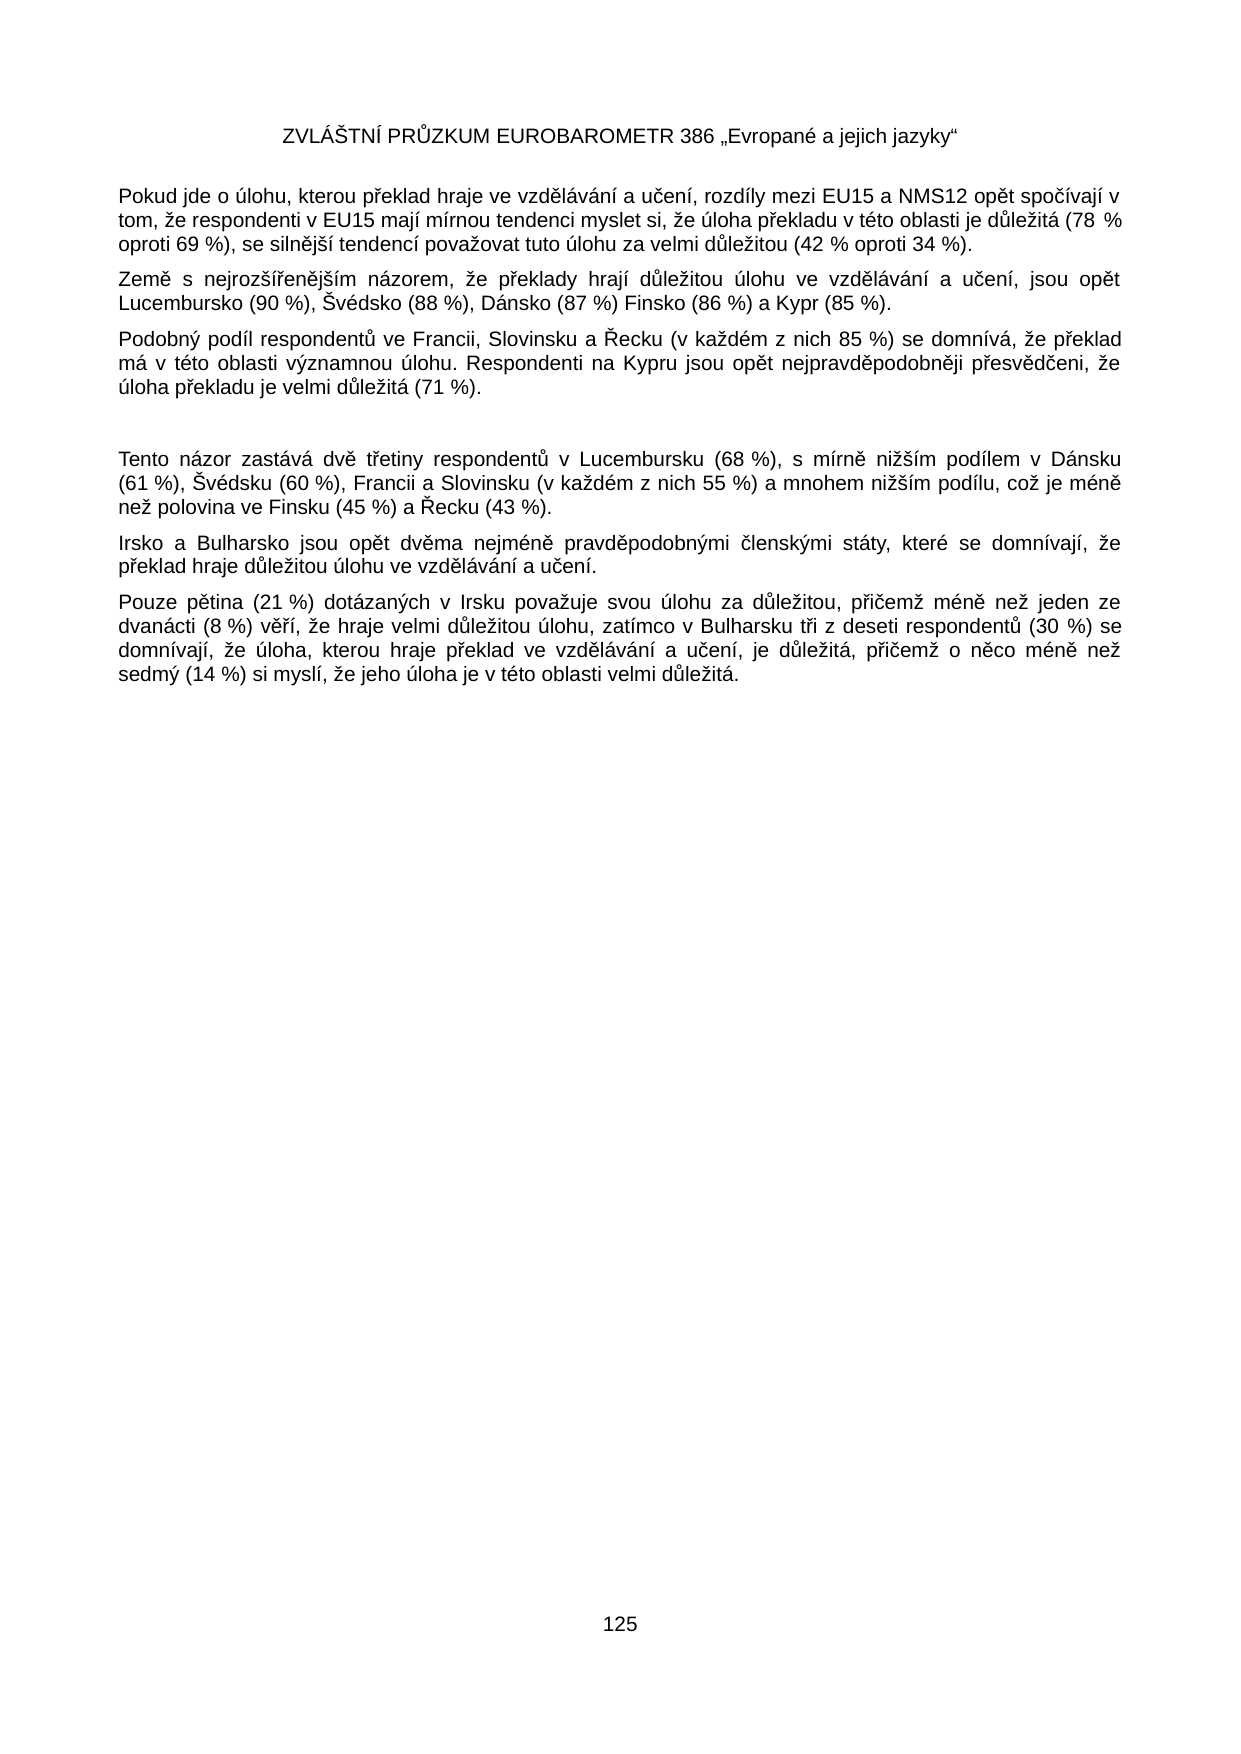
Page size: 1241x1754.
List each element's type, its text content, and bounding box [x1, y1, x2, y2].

text Tento názor zastává dvě třetiny respondentů v Lucembursku (68 %), s mírně nižším podílem v Dánsku (61 %), Švédsku (60 %), Francii a Slovinsku (v každém z nich 55 %) a mnohem nižším podílu, což je méně než polovina ve Finsku (45 %) a Řecku (43 %). [118, 447, 1122, 518]
text Země s nejrozšířenějším názorem, že překlady hrají důležitou úlohu ve vzdělávání a učení, jsou opět Lucembursko (90 %), Švédsko (88 %), Dánsko (87 %) Finsko (86 %) a Kypr (85 %). [118, 267, 1122, 315]
text Pokud jde o úlohu, kterou překlad hraje ve vzdělávání a učení, rozdíly mezi EU15 a NMS12 opět spočívají v tom, že respondenti v EU15 mají mírnou tendenci myslet si, že úloha překladu v této oblasti je důležitá (78 % oproti 69 %), se silnější tendencí považovat tuto úlohu za velmi důležitou (42 % oproti 34 %). [118, 183, 1122, 255]
text Podobný podíl respondentů ve Francii, Slovinsku a Řecku (v každém z nich 85 %) se domnívá, že překlad má v této oblasti významnou úlohu. Respondenti na Kypru jsou opět nejpravděpodobněji přesvědčeni, že úloha překladu je velmi důležitá (71 %). [118, 327, 1122, 399]
text Irsko a Bulharsko jsou opět dvěma nejméně pravděpodobnými členskými státy, které se domnívají, že překlad hraje důležitou úlohu ve vzdělávání a učení. [118, 530, 1122, 578]
text Pouze pětina (21 %) dotázaných v Irsku považuje svou úlohu za důležitou, přičemž méně než jeden ze dvanácti (8 %) věří, že hraje velmi důležitou úlohu, zatímco v Bulharsku tři z deseti respondentů (30 %) se domnívají, že úloha, kterou hraje překlad ve vzdělávání a učení, je důležitá, přičemž o něco méně než sedmý (14 %) si myslí, že jeho úloha je v této oblasti velmi důležitá. [118, 590, 1122, 686]
